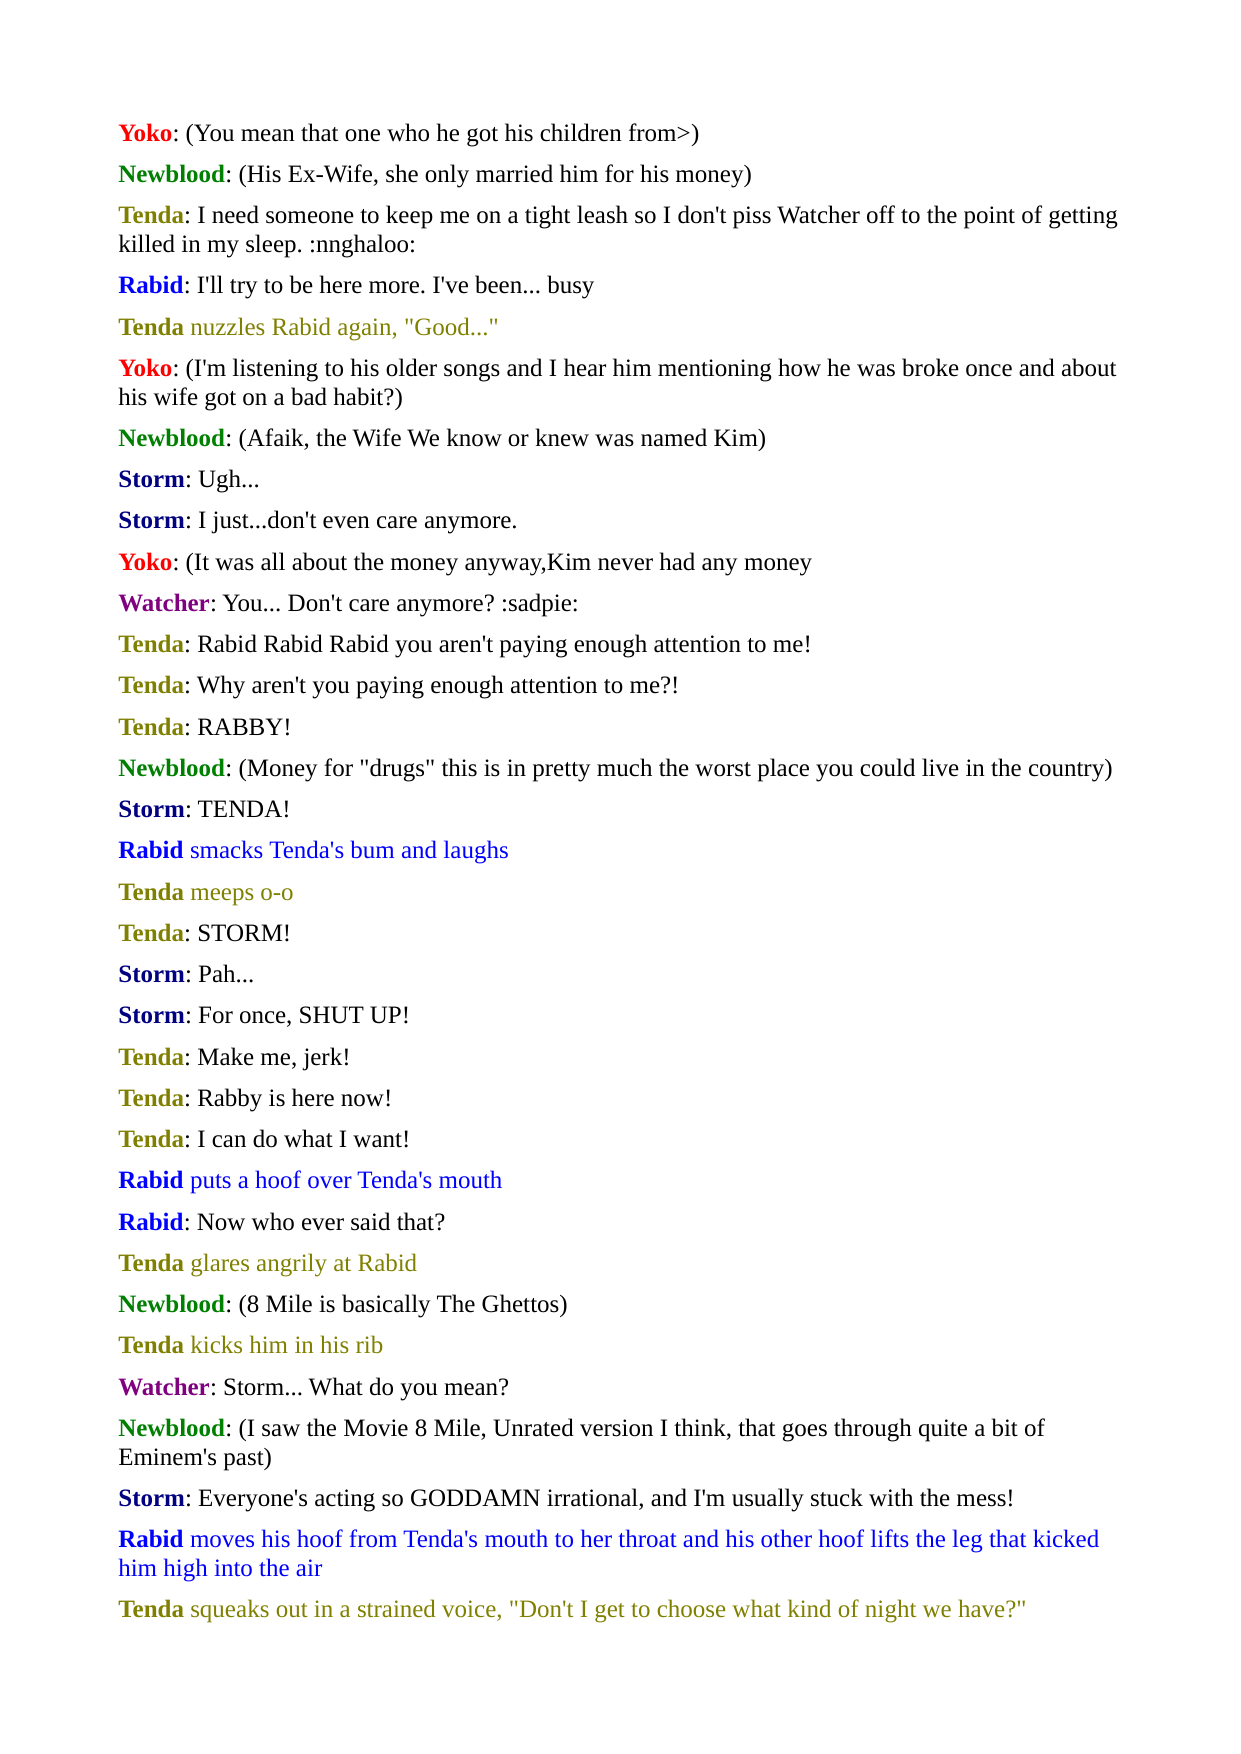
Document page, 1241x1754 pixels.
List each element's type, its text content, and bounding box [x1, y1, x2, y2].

text Watcher: You... Don't care anymore? :sadpie: [118, 588, 1122, 617]
text Watcher: Storm... What do you mean? [118, 1372, 1122, 1401]
text Rabid: Now who ever said that? [118, 1207, 1122, 1236]
text Rabid smacks Tenda's bum and laughs [118, 836, 1122, 864]
text Rabid moves his hoof from Tenda's mouth to her throat and his other hoof lifts the leg that kicked him high into the air [118, 1524, 1122, 1582]
text Storm: Everyone's acting so GODDAMN irrational, and I'm usually stuck with the mess! [118, 1483, 1122, 1512]
text Tenda: RABBY! [118, 712, 1122, 741]
text Yoko: (You mean that one who he got his children from>​) [118, 118, 1122, 147]
text Tenda: STORM! [118, 918, 1122, 947]
text Rabid: I'll try to be here more. I've been... busy [118, 271, 1122, 299]
text Tenda nuzzles Rabid again, "Good..." [118, 312, 1122, 341]
text Tenda glares angrily at Rabid [118, 1248, 1122, 1277]
text Tenda: Rabid Rabid Rabid you aren't paying enough attention to me! [118, 629, 1122, 658]
text Storm: For once, SHUT UP! [118, 1001, 1122, 1029]
text Tenda: I can do what I want! [118, 1124, 1122, 1153]
text Newblood: (8 Mile is basically The Ghettos) [118, 1289, 1122, 1318]
text Tenda meeps o-o [118, 877, 1122, 906]
text Newblood: (Money for "drugs" this is in pretty much the worst place you could live in the country) [118, 753, 1122, 782]
text Tenda squeaks out in a strained voice, "Don't I get to choose what kind of night we have?" [118, 1594, 1122, 1623]
text Storm: TENDA! [118, 794, 1122, 823]
text Tenda: Why aren't you paying enough attention to me?! [118, 671, 1122, 699]
text Tenda: Rabby is here now! [118, 1083, 1122, 1112]
text Tenda: I need someone to keep me on a tight leash so I don't piss Watcher off to the point of getting killed in my sleep. :nnghaloo: [118, 201, 1122, 258]
text Newblood: (I saw the Movie 8 Mile, Unrated version I think, that goes through quite a bit of Eminem's past) [118, 1413, 1122, 1471]
text Tenda: Make me, jerk! [118, 1042, 1122, 1071]
text Storm: I just...don't even care anymore. [118, 506, 1122, 534]
text Storm: Ugh... [118, 464, 1122, 493]
text Storm: Pah... [118, 959, 1122, 988]
text Tenda kicks him in his rib [118, 1331, 1122, 1359]
text Yoko: (It was all about the money anyway,Kim never had any money [118, 547, 1122, 576]
text Yoko: (I'm listening to his older songs and I hear him mentioning how he was broke once and about his wife got on a bad habit?) [118, 353, 1122, 411]
text Rabid puts a hoof over Tenda's mouth [118, 1166, 1122, 1194]
text Newblood: (His Ex-Wife, she only married him for his money) [118, 159, 1122, 188]
text Newblood: (Afaik, the Wife We know or knew was named Kim) [118, 423, 1122, 452]
